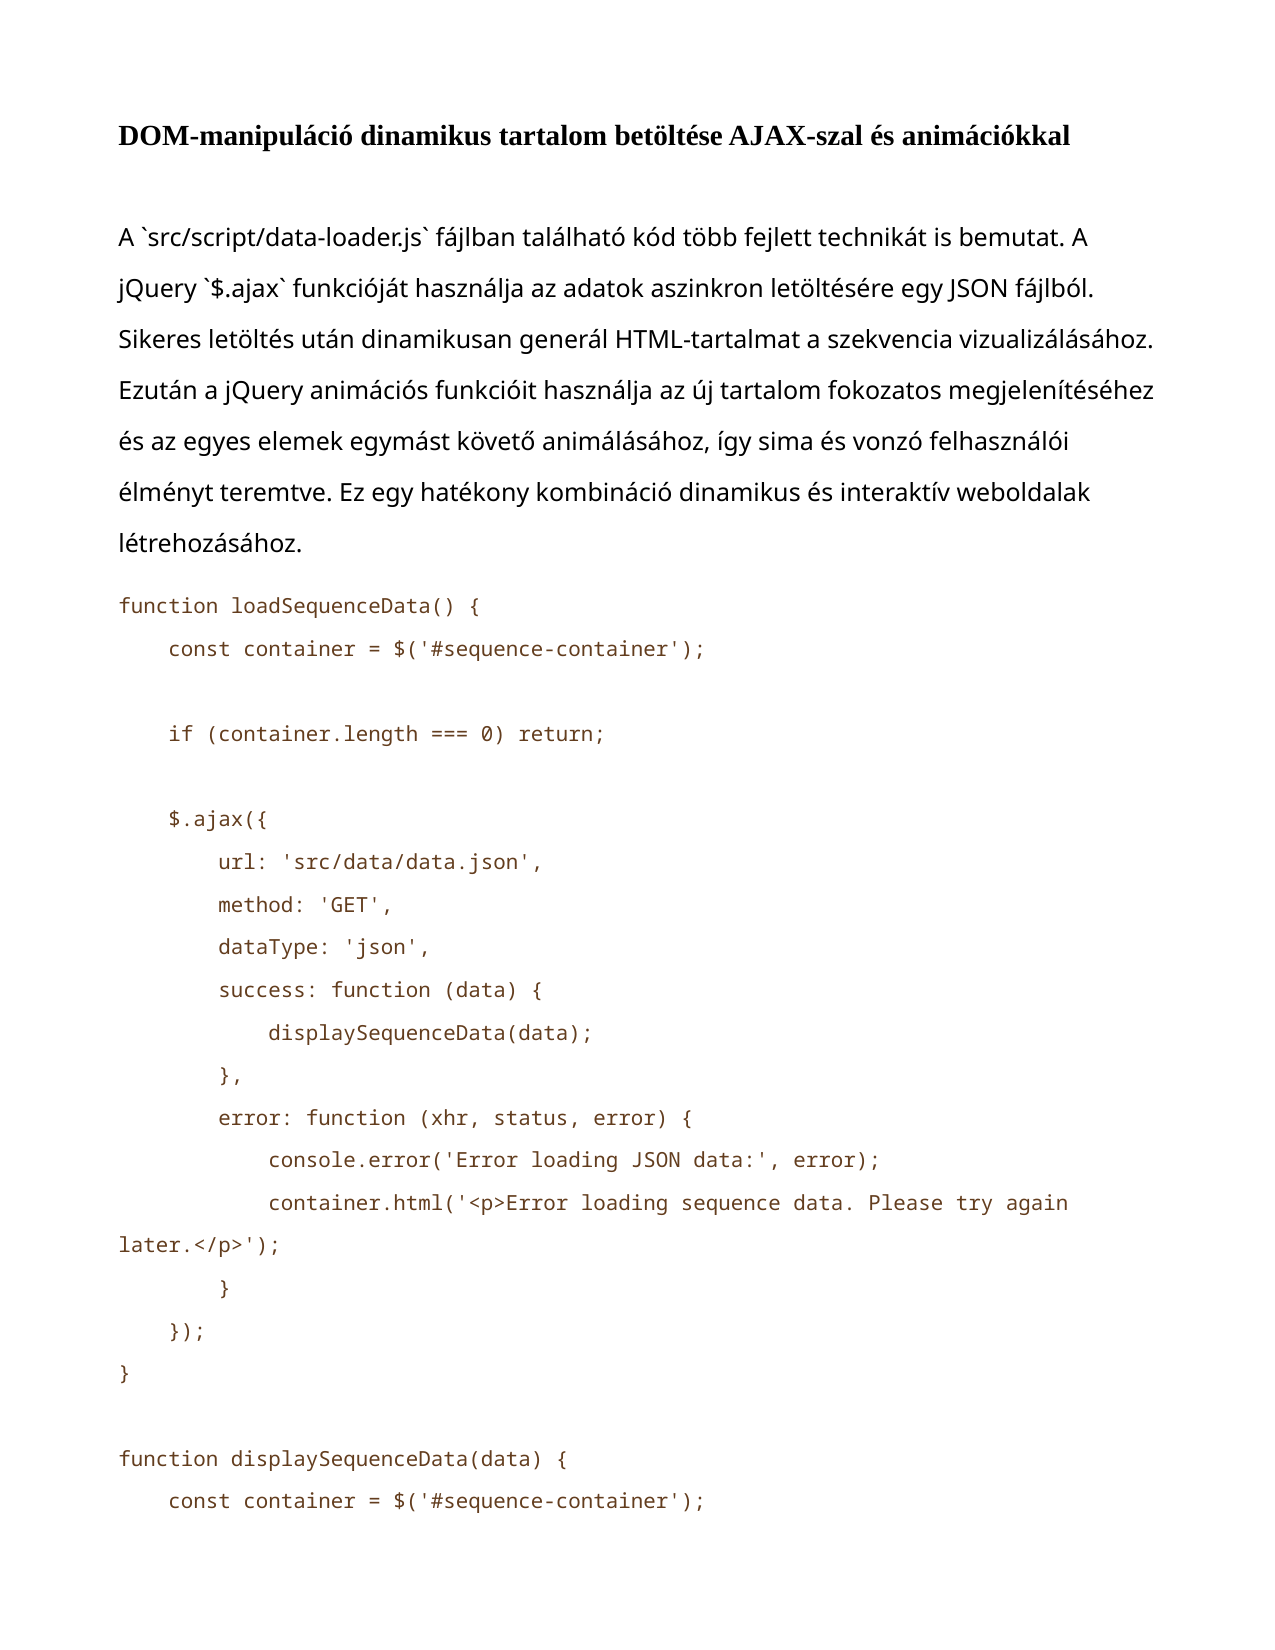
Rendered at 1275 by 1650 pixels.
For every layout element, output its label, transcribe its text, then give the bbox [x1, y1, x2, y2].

text function loadSequenceData() { const container = $('#sequence-container'); if (container.length === 0) return; $.ajax({ url: 'src/data/data.json', method: 'GET', dataType: 'json', success: function (data) { displaySequenceData(data); }, error: function (xhr, status, error) { console.error('Error loading JSON data:', error); container.html('<p>Error loading sequence data. Please try again later.</p>'); } }); } function displaySequenceData(data) { const container = $('#sequence-container'); [118, 592, 1157, 1515]
text A `src/script/data-loader.js` fájlban található kód több fejlett technikát is bemutat. A jQuery `$.ajax` funkcióját használja az adatok aszinkron letöltésére egy JSON fájlból. Sikeres letöltés után dinamikusan generál HTML-tartalmat a szekvencia vizualizálásához. Ezután a jQuery animációs funkcióit használja az új tartalom fokozatos megjelenítéséhez és az egyes elemek egymást követő animálásához, így sima és vonzó felhasználói élményt teremtve. Ez egy hatékony kombináció dinamikus és interaktív weboldalak létrehozásához. [118, 118, 1157, 560]
subtitle DOM-manipuláció dinamikus tartalom betöltése AJAX-szal és animációkkal [118, 118, 1071, 152]
